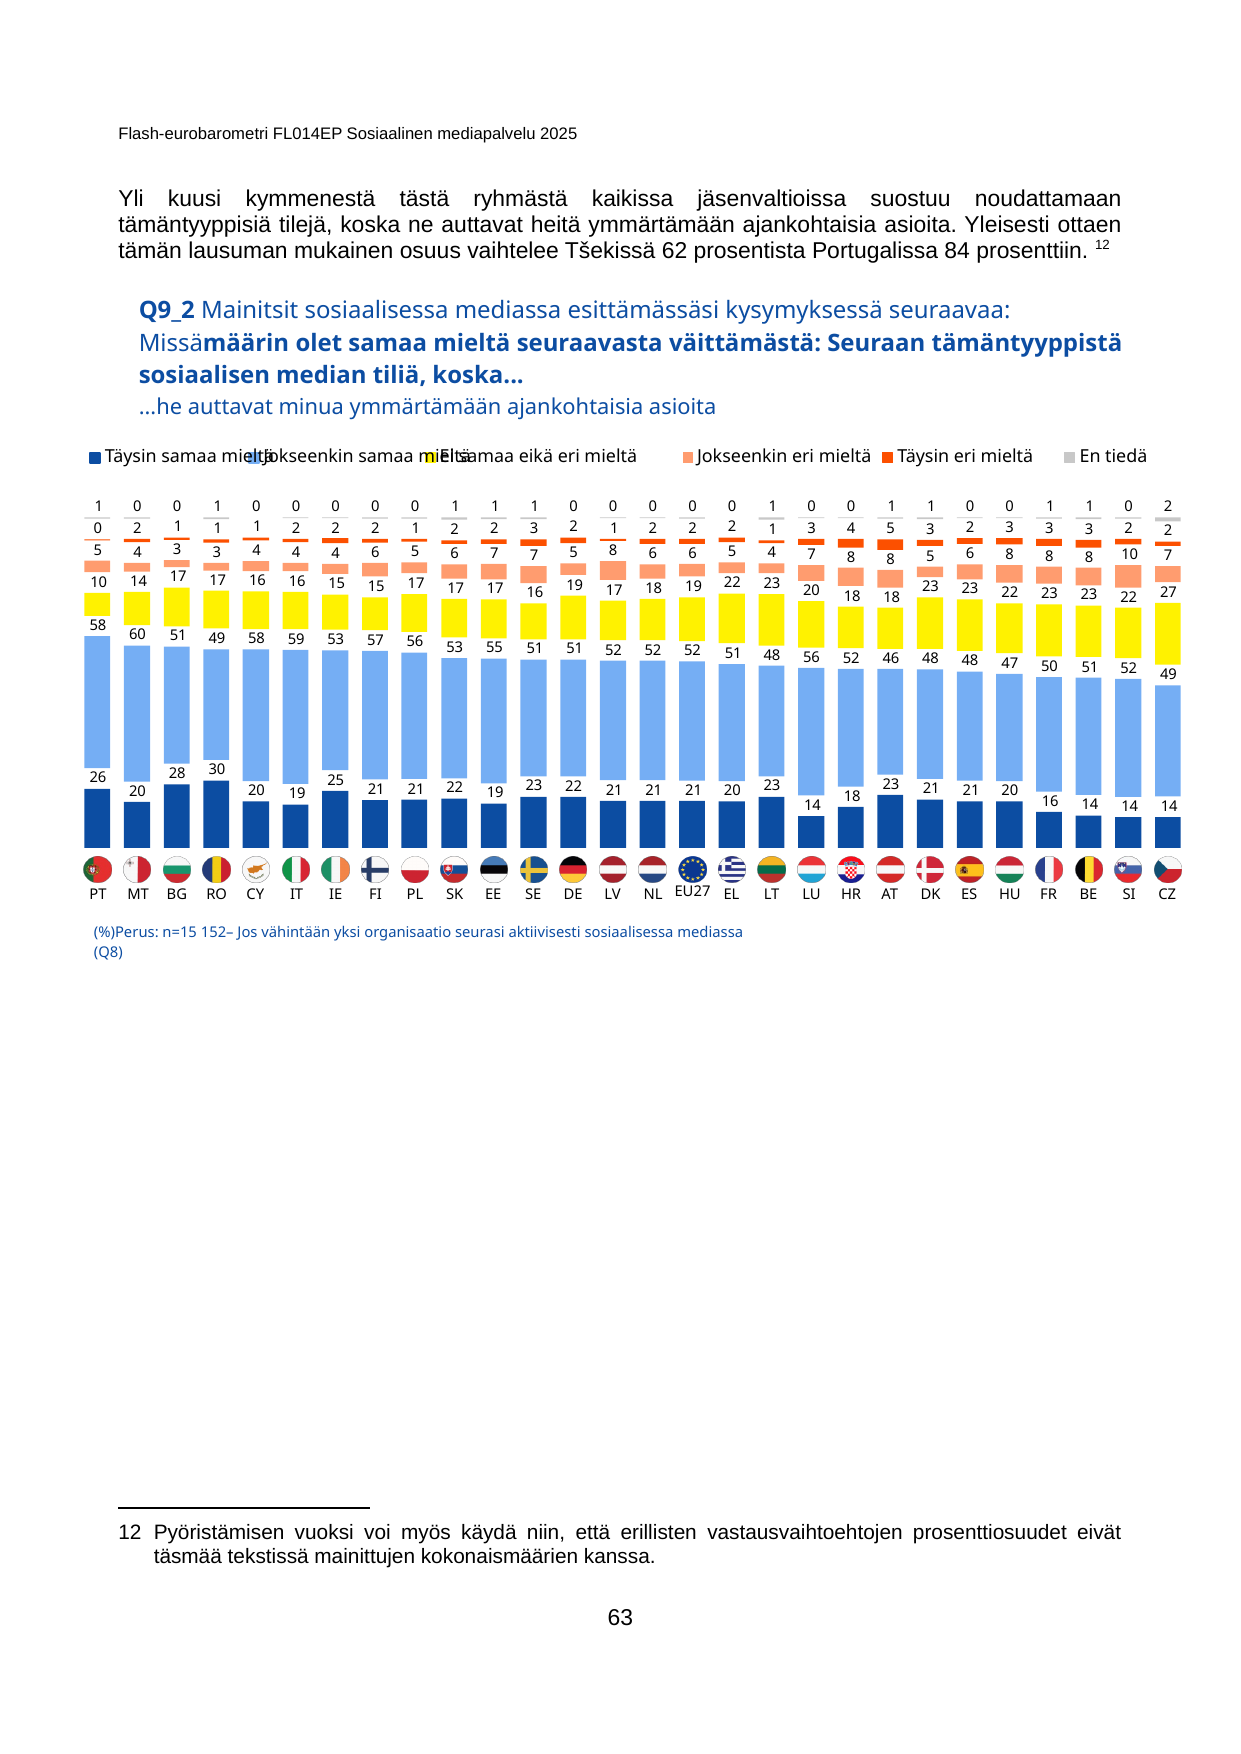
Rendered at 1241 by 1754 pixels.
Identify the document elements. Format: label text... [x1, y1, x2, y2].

picture [480, 856, 508, 883]
picture [1114, 856, 1142, 883]
picture [1035, 856, 1063, 883]
text Pyöristämisen vuoksi voi myös käydä niin, että erillisten vastausvaihtoehtojen prosenttiosuudet eivät täsmää tekstissä mainittujen kokonaismäärien kanssa. [118, 1520, 1122, 1568]
picture [718, 856, 746, 883]
picture [916, 856, 944, 883]
picture [361, 856, 389, 883]
picture [559, 856, 587, 883]
picture [242, 856, 270, 883]
picture [123, 856, 151, 883]
picture [440, 856, 468, 883]
picture [837, 856, 865, 883]
picture [599, 856, 627, 883]
picture [955, 856, 984, 883]
picture [797, 856, 826, 883]
picture [163, 856, 191, 883]
picture [83, 856, 112, 883]
picture [1154, 856, 1182, 883]
picture [757, 856, 786, 883]
picture [401, 856, 429, 883]
picture [321, 856, 350, 883]
picture [995, 856, 1024, 883]
picture [202, 856, 231, 883]
picture [876, 856, 905, 883]
text Yli kuusi kymmenestä tästä ryhmästä kaikissa jäsenvaltioissa suostuu noudattamaan tämäntyyppisiä tilejä, koska ne auttavat heitä ymmärtämään ajankohtaisia asioita. Yleisesti ottaen tämän lausuman mukainen osuus vaihtelee Tšekissä 62 prosentista Portugalissa 84 prosenttiin. [118, 184, 1122, 264]
picture [282, 856, 310, 883]
picture [1075, 856, 1103, 883]
picture [638, 856, 667, 883]
picture [520, 856, 548, 883]
picture [678, 856, 707, 883]
